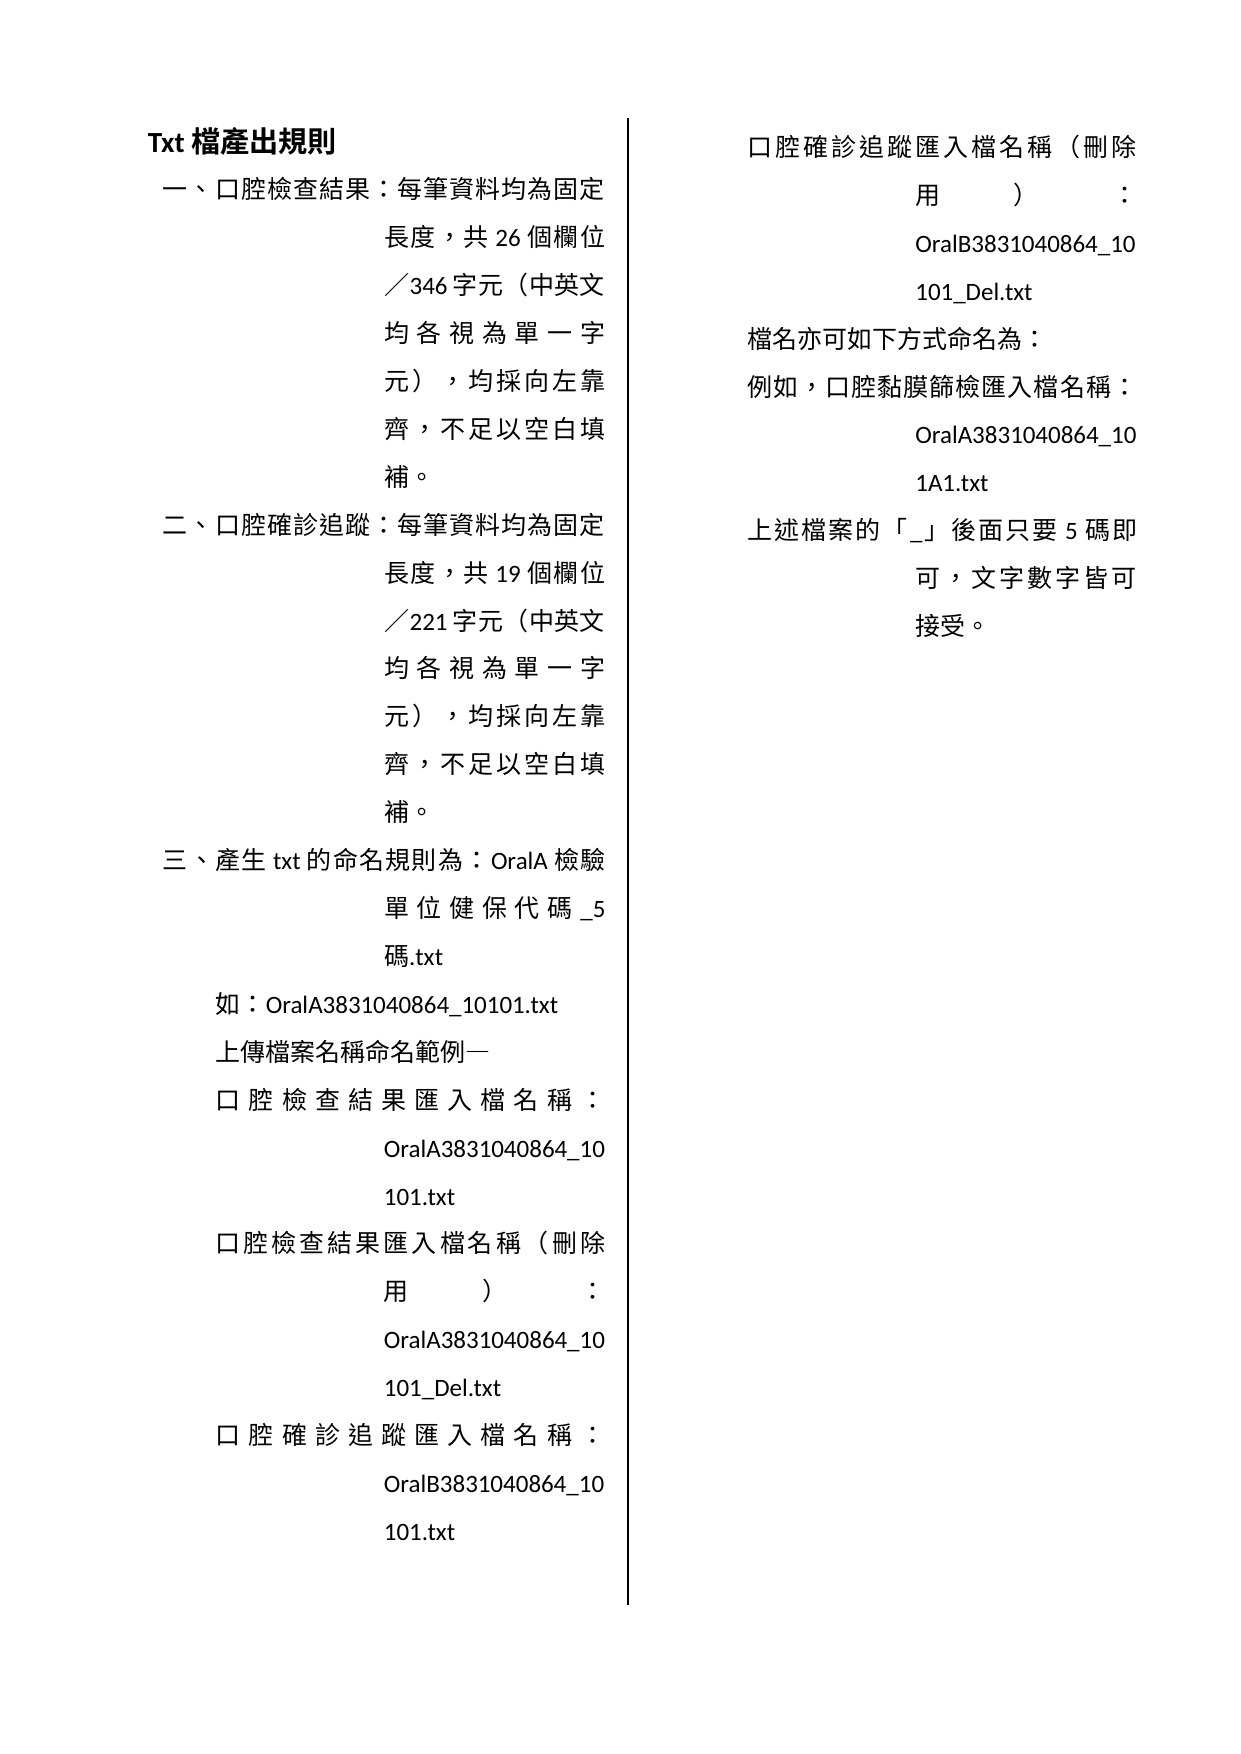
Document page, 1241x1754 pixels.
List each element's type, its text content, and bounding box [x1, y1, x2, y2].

text 檔名亦可如下方式命名為： [747, 310, 1137, 358]
text 如：OralA3831040864_10101.txt [216, 975, 605, 1023]
text Txt 檔產出規則 [118, 118, 605, 160]
text 三、產生txt的命名規則為：OralA檢驗單位健保代碼_5碼.txt [163, 831, 605, 975]
text 二、口腔確診追蹤：每筆資料均為固定長度，共19個欄位／221字元（中英文均各視為單一字元），均採向左靠齊，不足以空白填補。 [163, 496, 605, 831]
text 例如，口腔黏膜篩檢匯入檔名稱：OralA3831040864_101A1.txt [747, 358, 1137, 501]
text 上傳檔案名稱命名範例— [216, 1023, 605, 1071]
text 一、口腔檢查結果：每筆資料均為固定長度，共26個欄位／346字元（中英文均各視為單一字元），均採向左靠齊，不足以空白填補。 [163, 160, 605, 496]
text 上述檔案的「_」後面只要5碼即可，文字數字皆可接受。 [747, 501, 1137, 645]
text 口腔檢查結果匯入檔名稱（刪除用）：OralA3831040864_10101_Del.txt [216, 1214, 605, 1406]
text 口腔確診追蹤匯入檔名稱（刪除用）：OralB3831040864_10101_Del.txt [747, 118, 1137, 310]
text 口腔檢查結果匯入檔名稱：OralA3831040864_10101.txt [216, 1071, 605, 1214]
text 口腔確診追蹤匯入檔名稱：OralB3831040864_10101.txt [216, 1406, 605, 1550]
